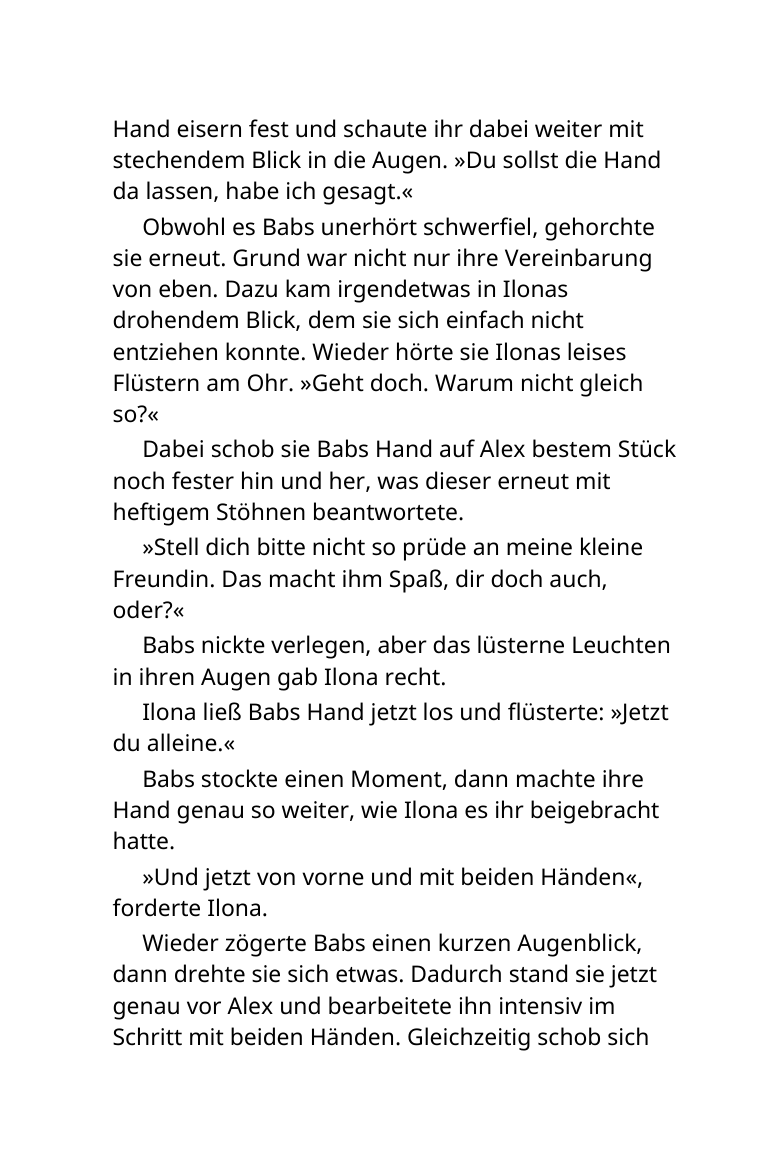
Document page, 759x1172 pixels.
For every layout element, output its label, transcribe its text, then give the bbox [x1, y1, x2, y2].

text Babs stockte einen Moment, dann machte ihre Hand genau so weiter, wie Ilona es ihr beigebracht hatte. [112, 762, 684, 856]
text Wieder zögerte Babs einen kurzen Augenblick, dann drehte sie sich etwas. Dadurch stand sie jetzt genau vor Alex und bearbeitete ihn intensiv im Schritt mit beiden Händen. Gleichzeitig schob sich [112, 927, 684, 1052]
text Ilona ließ Babs Hand jetzt los und flüsterte: »Jetzt du alleine.« [112, 696, 684, 758]
text Babs nickte verlegen, aber das lüsterne Leuchten in ihren Augen gab Ilona recht. [112, 629, 684, 692]
text Hand eisern fest und schaute ihr dabei weiter mit stechendem Blick in die Augen. »Du sollst die Hand da lassen, habe ich gesagt.« [112, 112, 684, 206]
text Dabei schob sie Babs Hand auf Alex bestem Stück noch fester hin und her, was dieser erneut mit heftigem Stöhnen beantwortete. [112, 433, 684, 527]
text »Und jetzt von vorne und mit beiden Händen«, forderte Ilona. [112, 860, 684, 923]
text »Stell dich bitte nicht so prüde an meine kleine Freundin. Das macht ihm Spaß, dir doch auch, oder?« [112, 531, 684, 625]
text Obwohl es Babs unerhört schwerfiel, gehorchte sie erneut. Grund war nicht nur ihre Vereinbarung von eben. Dazu kam irgendetwas in Ilonas drohendem Blick, dem sie sich einfach nicht entziehen konnte. Wieder hörte sie Ilonas leises Flüstern am Ohr. »Geht doch. Warum nicht gleich so?« [112, 210, 684, 429]
